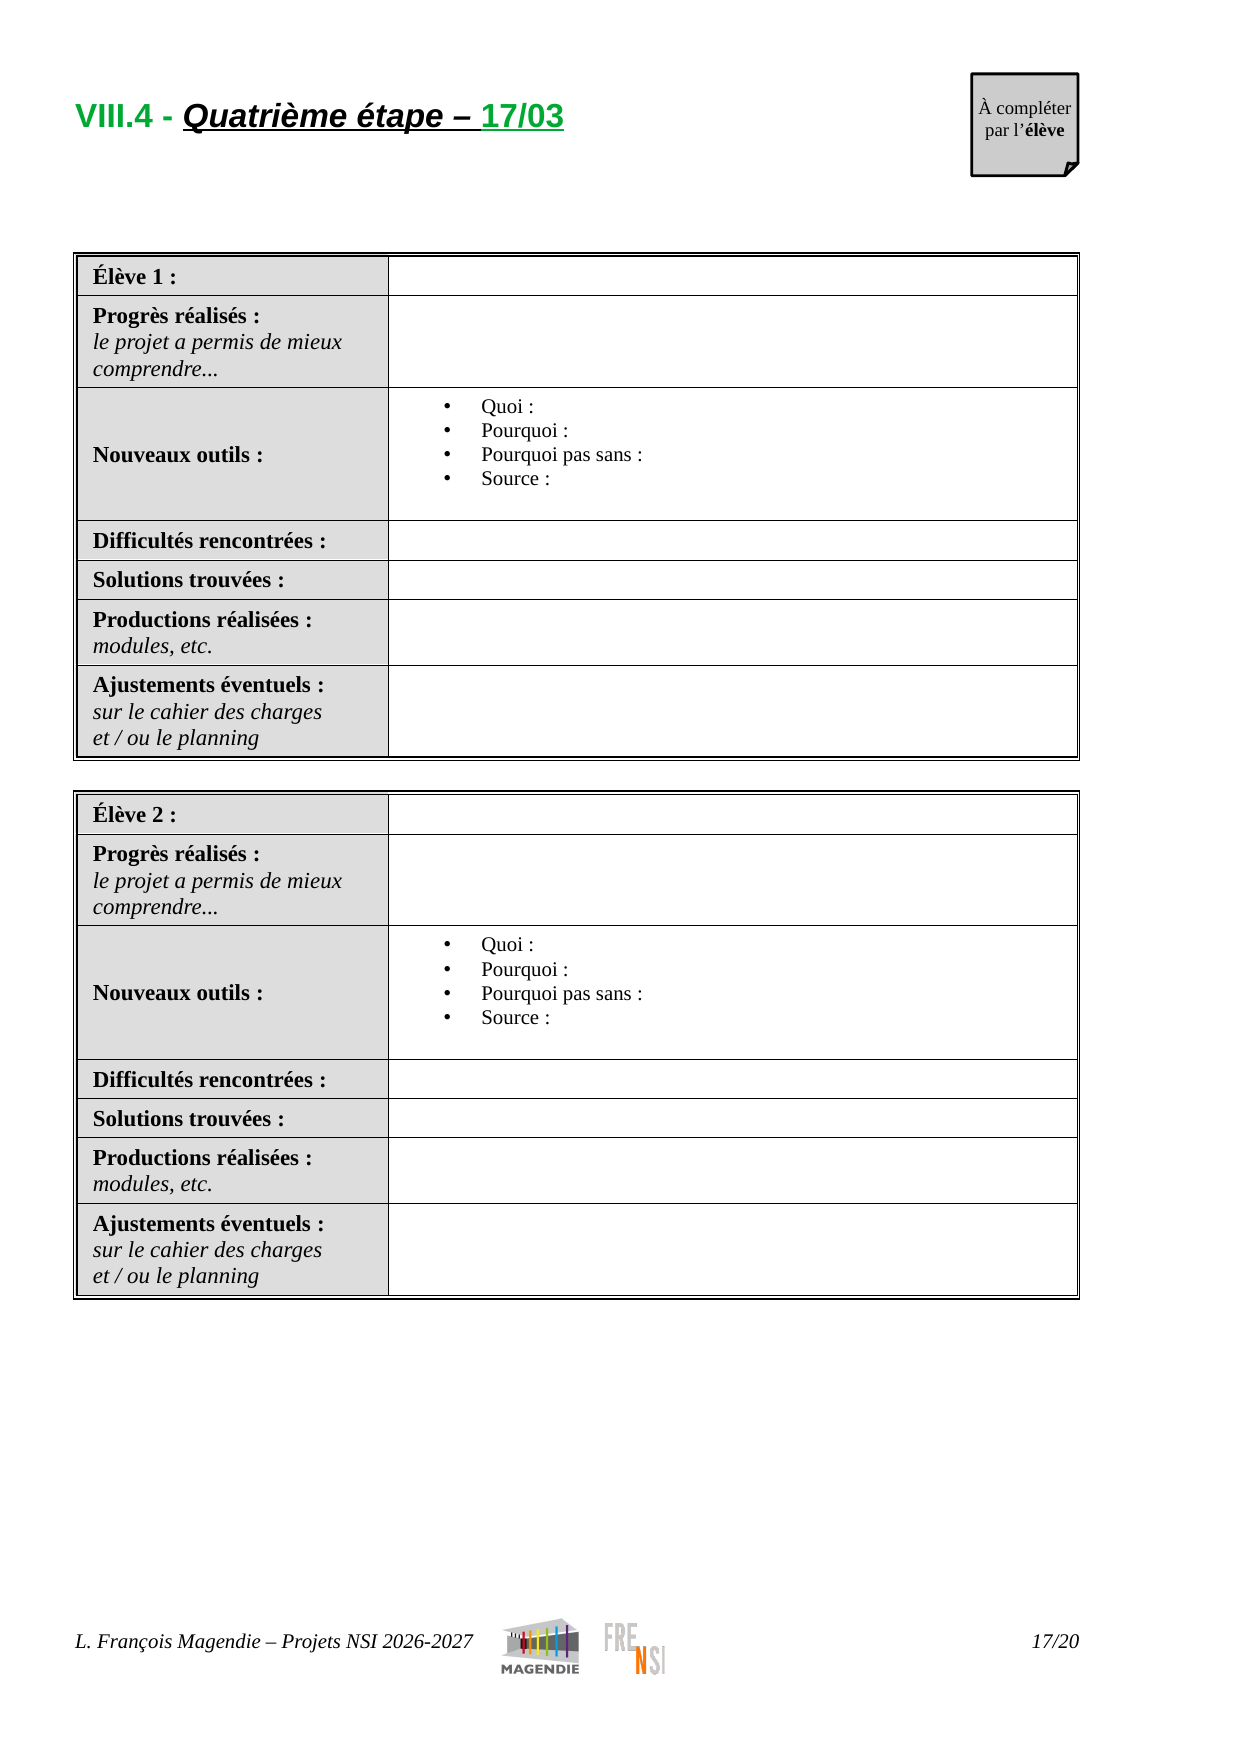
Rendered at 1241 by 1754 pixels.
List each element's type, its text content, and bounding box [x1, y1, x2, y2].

table_header Élève 1 : [78, 257, 388, 295]
table_cell Solutions trouvées : [78, 561, 388, 599]
table_cell [389, 1099, 1077, 1137]
picture [489, 1618, 590, 1679]
table_header Élève 2 : [78, 795, 388, 833]
table_cell Difficultés rencontrées : [78, 1060, 388, 1098]
table_cell Ajustements éventuels : sur le cahier des charges et / ou le planning [78, 1204, 388, 1295]
table_cell [389, 666, 1077, 756]
subtitle [1080, 96, 1165, 134]
table_cell Quoi : Pourquoi : Pourquoi pas sans : Source : [389, 926, 1077, 1059]
table_cell Difficultés rencontrées : [78, 521, 388, 559]
subtitle Quatrième étape – 17/03 [75, 96, 970, 134]
table_cell [389, 521, 1077, 559]
table_cell [389, 1060, 1077, 1098]
table_cell Nouveaux outils : [78, 388, 388, 520]
table_cell Progrès réalisés : le projet a permis de mieux comprendre... [78, 296, 388, 387]
table_cell [389, 1204, 1077, 1295]
picture [604, 1623, 665, 1675]
table_cell Progrès réalisés : le projet a permis de mieux comprendre... [78, 835, 388, 925]
table_header [389, 795, 1077, 833]
table_cell Productions réalisées : modules, etc. [78, 1138, 388, 1203]
table_cell Productions réalisées : modules, etc. [78, 600, 388, 664]
table_cell Quoi : Pourquoi : Pourquoi pas sans : Source : [389, 388, 1077, 520]
table_cell Ajustements éventuels : sur le cahier des charges et / ou le planning [78, 666, 388, 756]
table_cell [389, 1138, 1077, 1203]
table_cell Solutions trouvées : [78, 1099, 388, 1137]
table_header [389, 257, 1077, 295]
table_cell Nouveaux outils : [78, 926, 388, 1059]
table_cell [389, 600, 1077, 664]
table_cell [389, 296, 1077, 387]
table_cell [389, 561, 1077, 599]
table_cell [389, 835, 1077, 925]
